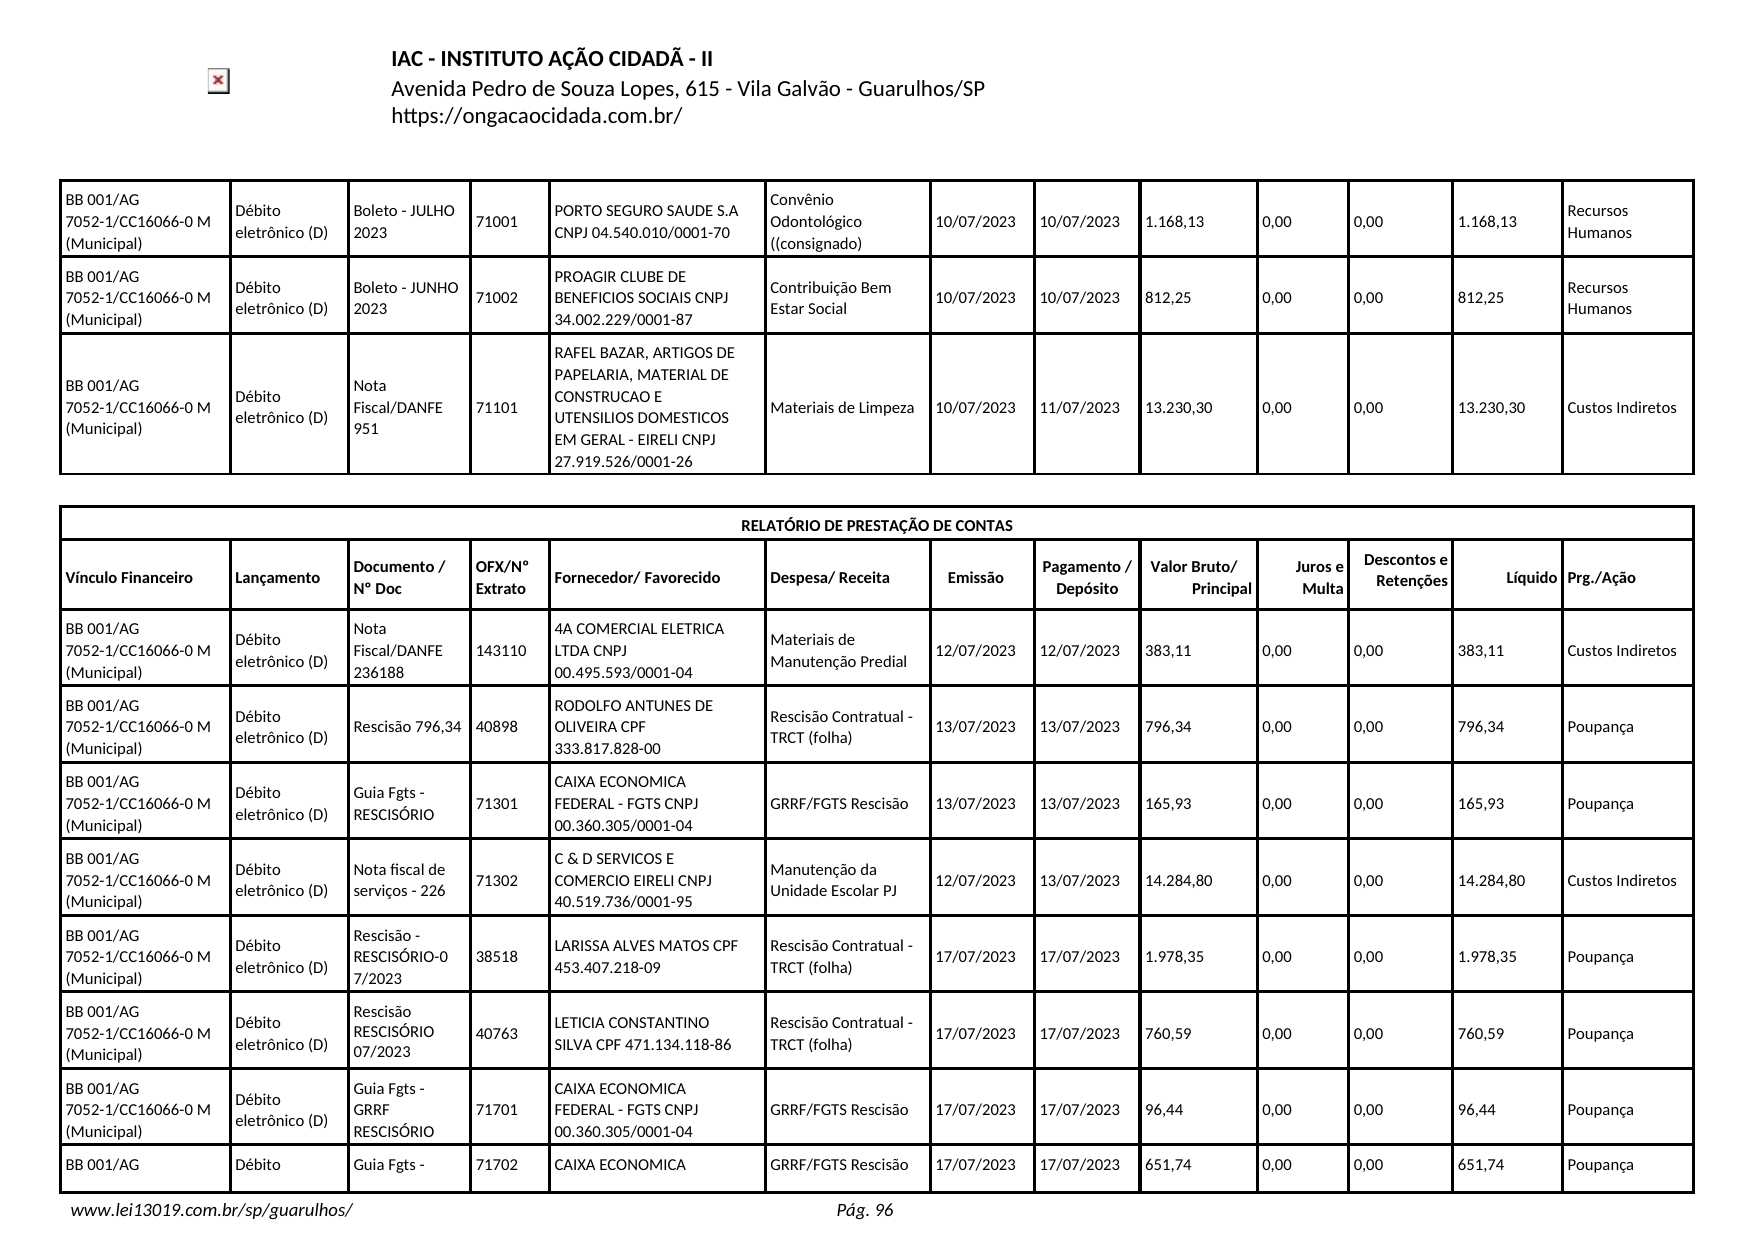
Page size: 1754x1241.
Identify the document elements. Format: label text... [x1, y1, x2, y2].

table_cell 0,00 [1259, 764, 1347, 837]
table_cell Lançamento [232, 541, 347, 607]
table_cell Boleto - JUNHO 2023 [350, 258, 469, 332]
table_cell 13.230,30 [1142, 335, 1256, 473]
table_cell Poupança [1564, 687, 1692, 761]
table_cell BB 001/AG 7052-1/CC16066-0 M (Municipal) [62, 258, 229, 332]
table_cell BB 001/AG 7052-1/CC16066-0 M (Municipal) [62, 335, 229, 473]
table_cell 71001 [472, 182, 548, 255]
table_cell 0,00 [1259, 182, 1347, 255]
table_cell Poupança [1564, 1146, 1692, 1191]
table_cell RODOLFO ANTUNES DE OLIVEIRA CPF 333.817.828-00 [551, 687, 764, 761]
table_cell 10/07/2023 [932, 258, 1033, 332]
table_cell BB 001/AG 7052-1/CC16066-0 M (Municipal) [62, 917, 229, 990]
table_cell 13/07/2023 [932, 687, 1033, 761]
table_cell Débito eletrônico (D) [232, 687, 347, 761]
table_cell 0,00 [1350, 840, 1451, 914]
table_cell Manutenção da Unidade Escolar PJ [767, 840, 929, 914]
table_cell Contribuição Bem Estar Social [767, 258, 929, 332]
table_cell 17/07/2023 [1036, 1146, 1138, 1191]
table_cell Rescisão 796,34 [350, 687, 469, 761]
table_cell 1.978,35 [1454, 917, 1561, 990]
table_cell Líquido [1454, 541, 1561, 607]
table_cell BB 001/AG 7052-1/CC16066-0 M (Municipal) [62, 993, 229, 1067]
table_cell 17/07/2023 [932, 993, 1033, 1067]
table_cell 1.978,35 [1142, 917, 1256, 990]
table_cell Guia Fgts - RESCISÓRIO [350, 764, 469, 837]
table_cell CAIXA ECONOMICA FEDERAL - FGTS CNPJ 00.360.305/0001-04 [551, 1070, 764, 1143]
table_cell BB 001/AG 7052-1/CC16066-0 M (Municipal) [62, 840, 229, 914]
table_cell 10/07/2023 [1036, 258, 1138, 332]
table_cell 0,00 [1259, 1070, 1347, 1143]
table_cell 0,00 [1350, 1146, 1451, 1191]
table_cell Débito eletrônico (D) [232, 258, 347, 332]
table_cell 0,00 [1259, 917, 1347, 990]
table_cell BB 001/AG 7052-1/CC16066-0 M (Municipal) [62, 611, 229, 684]
table_cell 143110 [472, 611, 548, 684]
table_cell 96,44 [1142, 1070, 1256, 1143]
table_cell Pagamento / Depósito [1036, 541, 1138, 607]
table_cell Débito eletrônico (D) [232, 764, 347, 837]
table_cell OFX/Nº Extrato [472, 541, 548, 607]
table_cell Débito eletrônico (D) [232, 182, 347, 255]
table_cell 0,00 [1350, 687, 1451, 761]
table_cell Documento / Nº Doc [350, 541, 469, 607]
table_cell BB 001/AG 7052-1/CC16066-0 M (Municipal) [62, 1070, 229, 1143]
table_cell 13/07/2023 [1036, 840, 1138, 914]
table_cell CAIXA ECONOMICA [551, 1146, 764, 1191]
table_cell Débito [232, 1146, 347, 1191]
table_cell 0,00 [1350, 764, 1451, 837]
table_cell 11/07/2023 [1036, 335, 1138, 473]
table_cell 651,74 [1454, 1146, 1561, 1191]
table_cell Rescisão Contratual - TRCT (folha) [767, 917, 929, 990]
table_cell 0,00 [1259, 687, 1347, 761]
table_cell 0,00 [1259, 1146, 1347, 1191]
table_cell LETICIA CONSTANTINO SILVA CPF 471.134.118-86 [551, 993, 764, 1067]
table_cell Débito eletrônico (D) [232, 917, 347, 990]
table_cell 17/07/2023 [1036, 917, 1138, 990]
table_cell 0,00 [1350, 993, 1451, 1067]
table_cell Débito eletrônico (D) [232, 1070, 347, 1143]
table_cell C & D SERVICOS E COMERCIO EIRELI CNPJ 40.519.736/0001-95 [551, 840, 764, 914]
table_cell 17/07/2023 [932, 1146, 1033, 1191]
table_cell 0,00 [1259, 611, 1347, 684]
table_cell Boleto - JULHO 2023 [350, 182, 469, 255]
table_cell 0,00 [1350, 917, 1451, 990]
table_cell Poupança [1564, 993, 1692, 1067]
table_cell Prg./Ação [1564, 541, 1692, 607]
table_cell 760,59 [1454, 993, 1561, 1067]
table_cell 812,25 [1142, 258, 1256, 332]
table_cell Custos Indiretos [1564, 335, 1692, 473]
table_cell 796,34 [1142, 687, 1256, 761]
table_cell Valor Bruto/ Principal [1142, 541, 1256, 607]
table_cell 1.168,13 [1142, 182, 1256, 255]
table_cell BB 001/AG 7052-1/CC16066-0 M (Municipal) [62, 182, 229, 255]
table_cell 14.284,80 [1454, 840, 1561, 914]
table_cell Juros e Multa [1259, 541, 1347, 607]
table_cell CAIXA ECONOMICA FEDERAL - FGTS CNPJ 00.360.305/0001-04 [551, 764, 764, 837]
table_cell 10/07/2023 [932, 335, 1033, 473]
table_cell Poupança [1564, 764, 1692, 837]
table_cell 71301 [472, 764, 548, 837]
table_cell 10/07/2023 [1036, 182, 1138, 255]
table_cell Vínculo Financeiro [62, 541, 229, 607]
table_cell 17/07/2023 [1036, 1070, 1138, 1143]
table_cell Poupança [1564, 917, 1692, 990]
table_cell Débito eletrônico (D) [232, 335, 347, 473]
table_cell 165,93 [1142, 764, 1256, 837]
table_cell Recursos Humanos [1564, 182, 1692, 255]
table_cell Recursos Humanos [1564, 258, 1692, 332]
table_cell LARISSA ALVES MATOS CPF 453.407.218-09 [551, 917, 764, 990]
table_cell GRRF/FGTS Rescisão [767, 764, 929, 837]
table_cell GRRF/FGTS Rescisão [767, 1146, 929, 1191]
table_cell Despesa/ Receita [767, 541, 929, 607]
table_header RELATÓRIO DE PRESTAÇÃO DE CONTAS [62, 508, 1692, 538]
table_cell Materiais de Limpeza [767, 335, 929, 473]
table_cell Débito eletrônico (D) [232, 611, 347, 684]
table_cell Rescisão Contratual - TRCT (folha) [767, 687, 929, 761]
picture [207, 68, 230, 94]
table_cell 13/07/2023 [932, 764, 1033, 837]
table_cell 165,93 [1454, 764, 1561, 837]
table_cell BB 001/AG [62, 1146, 229, 1191]
table_cell Rescisão - RESCISÓRIO-0 7/2023 [350, 917, 469, 990]
table_cell 383,11 [1142, 611, 1256, 684]
table_cell RAFEL BAZAR, ARTIGOS DE PAPELARIA, MATERIAL DE CONSTRUCAO E UTENSILIOS DOMESTICOS EM GERAL - EIRELI CNPJ 27.919.526/0001-26 [551, 335, 764, 473]
table_cell 796,34 [1454, 687, 1561, 761]
table_cell 13.230,30 [1454, 335, 1561, 473]
table_cell Guia Fgts - GRRF RESCISÓRIO [350, 1070, 469, 1143]
table_cell 71701 [472, 1070, 548, 1143]
table_cell 71101 [472, 335, 548, 473]
table_cell BB 001/AG 7052-1/CC16066-0 M (Municipal) [62, 764, 229, 837]
table_cell 0,00 [1350, 258, 1451, 332]
table_cell 0,00 [1259, 335, 1347, 473]
table_cell 96,44 [1454, 1070, 1561, 1143]
table_cell 40763 [472, 993, 548, 1067]
table_cell Custos Indiretos [1564, 611, 1692, 684]
table_cell 383,11 [1454, 611, 1561, 684]
table_cell 0,00 [1350, 335, 1451, 473]
table_cell 12/07/2023 [932, 840, 1033, 914]
table_cell 0,00 [1350, 611, 1451, 684]
table_cell 13/07/2023 [1036, 687, 1138, 761]
table_cell 0,00 [1259, 840, 1347, 914]
table_cell 0,00 [1350, 182, 1451, 255]
table_cell Poupança [1564, 1070, 1692, 1143]
table_cell 0,00 [1259, 258, 1347, 332]
table_cell Descontos e Retenções [1350, 541, 1451, 607]
table_cell BB 001/AG 7052-1/CC16066-0 M (Municipal) [62, 687, 229, 761]
table_cell 760,59 [1142, 993, 1256, 1067]
table_cell 71702 [472, 1146, 548, 1191]
table_cell 71302 [472, 840, 548, 914]
table_cell Débito eletrônico (D) [232, 993, 347, 1067]
table_cell 651,74 [1142, 1146, 1256, 1191]
table_cell 10/07/2023 [932, 182, 1033, 255]
table_cell 17/07/2023 [1036, 993, 1138, 1067]
table_cell Fornecedor/ Favorecido [551, 541, 764, 607]
table_cell Débito eletrônico (D) [232, 840, 347, 914]
table_cell Emissão [932, 541, 1033, 607]
table_cell PROAGIR CLUBE DE BENEFICIOS SOCIAIS CNPJ 34.002.229/0001-87 [551, 258, 764, 332]
table_cell Materiais de Manutenção Predial [767, 611, 929, 684]
table_cell Nota Fiscal/DANFE 951 [350, 335, 469, 473]
table_cell 812,25 [1454, 258, 1561, 332]
table_cell Nota fiscal de serviços - 226 [350, 840, 469, 914]
table_cell 0,00 [1259, 993, 1347, 1067]
table_cell Custos Indiretos [1564, 840, 1692, 914]
table_cell 40898 [472, 687, 548, 761]
table_cell 1.168,13 [1454, 182, 1561, 255]
table_cell PORTO SEGURO SAUDE S.A CNPJ 04.540.010/0001-70 [551, 182, 764, 255]
table_cell 4A COMERCIAL ELETRICA LTDA CNPJ 00.495.593/0001-04 [551, 611, 764, 684]
table_cell 0,00 [1350, 1070, 1451, 1143]
table_cell 12/07/2023 [1036, 611, 1138, 684]
table_cell Rescisão RESCISÓRIO 07/2023 [350, 993, 469, 1067]
table_cell Convênio Odontológico ((consignado) [767, 182, 929, 255]
table_cell Nota Fiscal/DANFE 236188 [350, 611, 469, 684]
table_cell 38518 [472, 917, 548, 990]
table_cell 71002 [472, 258, 548, 332]
table_cell GRRF/FGTS Rescisão [767, 1070, 929, 1143]
table_cell Guia Fgts [350, 1146, 469, 1191]
table_cell 12/07/2023 [932, 611, 1033, 684]
table_cell Rescisão Contratual - TRCT (folha) [767, 993, 929, 1067]
table_cell 17/07/2023 [932, 1070, 1033, 1143]
table_cell 17/07/2023 [932, 917, 1033, 990]
table_cell 13/07/2023 [1036, 764, 1138, 837]
table_cell 14.284,80 [1142, 840, 1256, 914]
